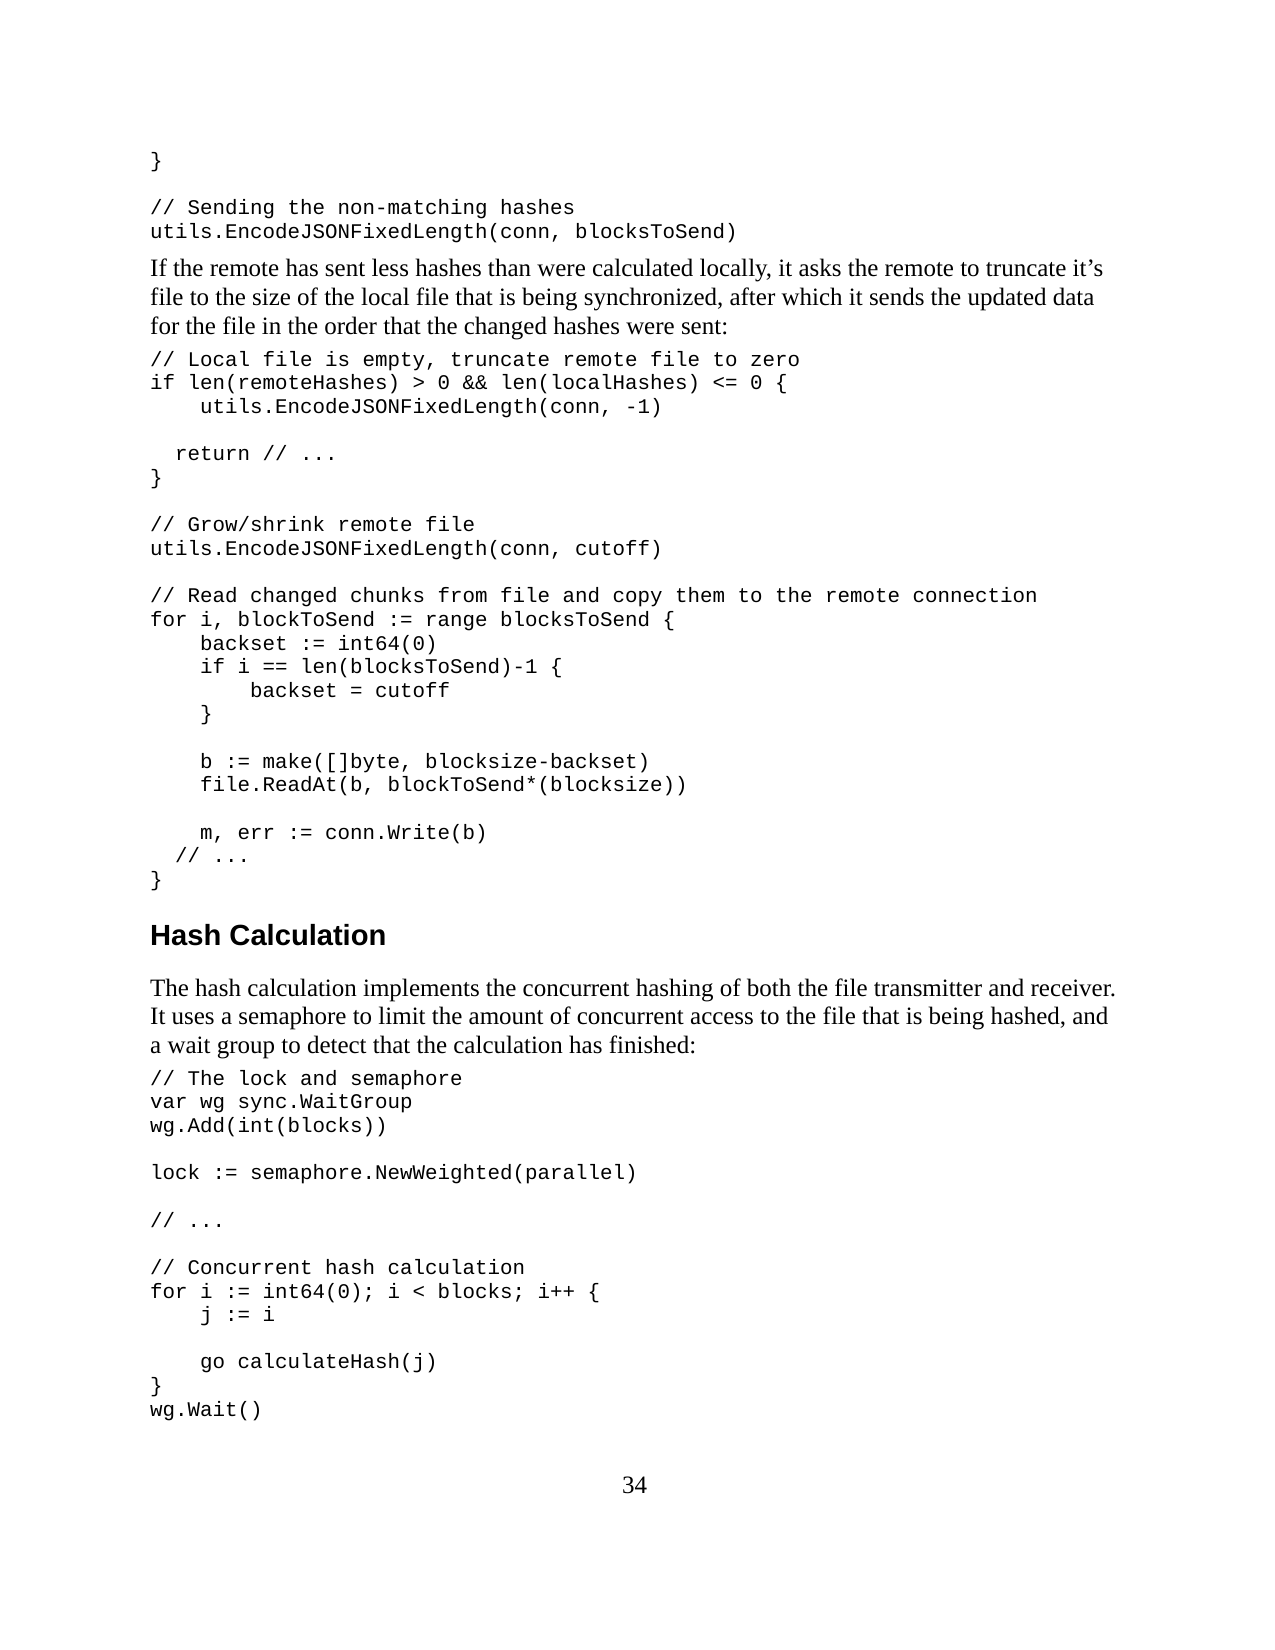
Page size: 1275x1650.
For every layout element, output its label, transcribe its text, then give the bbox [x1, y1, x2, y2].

text wg.Add(int(blocks)) [150, 1115, 1125, 1139]
text for i := int64(0); i < blocks; i++ { [150, 1281, 1125, 1304]
text // The lock and semaphore [150, 1068, 1125, 1091]
text } [150, 869, 1125, 893]
text file.ReadAt(b, blockToSend*(blocksize)) [150, 774, 1125, 798]
text // Sending the non-matching hashes [150, 197, 1125, 221]
text return // ... [150, 443, 1125, 467]
text j := i [150, 1304, 1125, 1328]
text b := make([]byte, blocksize-backset) [150, 751, 1125, 774]
text // Local file is empty, truncate remote file to zero [150, 349, 1125, 372]
subtitle Hash Calculation [150, 918, 1125, 951]
text // ... [150, 1210, 1125, 1233]
text If the remote has sent less hashes than were calculated locally, it asks the remote to truncate it’s file to the size of the local file that is being synchronized, after which it sends the updated data for the file in the order that the changed hashes were sent: [150, 253, 1125, 340]
text var wg sync.WaitGroup [150, 1091, 1125, 1115]
text m, err := conn.Write(b) [150, 822, 1125, 845]
text utils.EncodeJSONFixedLength(conn, cutoff) [150, 538, 1125, 562]
text if i == len(blocksToSend)-1 { [150, 656, 1125, 680]
text utils.EncodeJSONFixedLength(conn, blocksToSend) [150, 221, 1125, 244]
text } [150, 703, 1125, 727]
text wg.Wait() [150, 1399, 1125, 1422]
text backset = cutoff [150, 680, 1125, 703]
text // Read changed chunks from file and copy them to the remote connection [150, 585, 1125, 609]
text } [150, 150, 1125, 174]
text } [150, 1375, 1125, 1399]
text // ... [150, 845, 1125, 869]
text // Grow/shrink remote file [150, 514, 1125, 538]
text lock := semaphore.NewWeighted(parallel) [150, 1162, 1125, 1186]
text if len(remoteHashes) > 0 && len(localHashes) <= 0 { [150, 372, 1125, 396]
text utils.EncodeJSONFixedLength(conn, -1) [150, 396, 1125, 420]
text The hash calculation implements the concurrent hashing of both the file transmitter and receiver. It uses a semaphore to limit the amount of concurrent access to the file that is being hashed, and a wait group to detect that the calculation has finished: [150, 973, 1125, 1059]
text for i, blockToSend := range blocksToSend { [150, 609, 1125, 632]
text // Concurrent hash calculation [150, 1257, 1125, 1281]
text go calculateHash(j) [150, 1352, 1125, 1375]
text } [150, 467, 1125, 491]
text backset := int64(0) [150, 632, 1125, 656]
